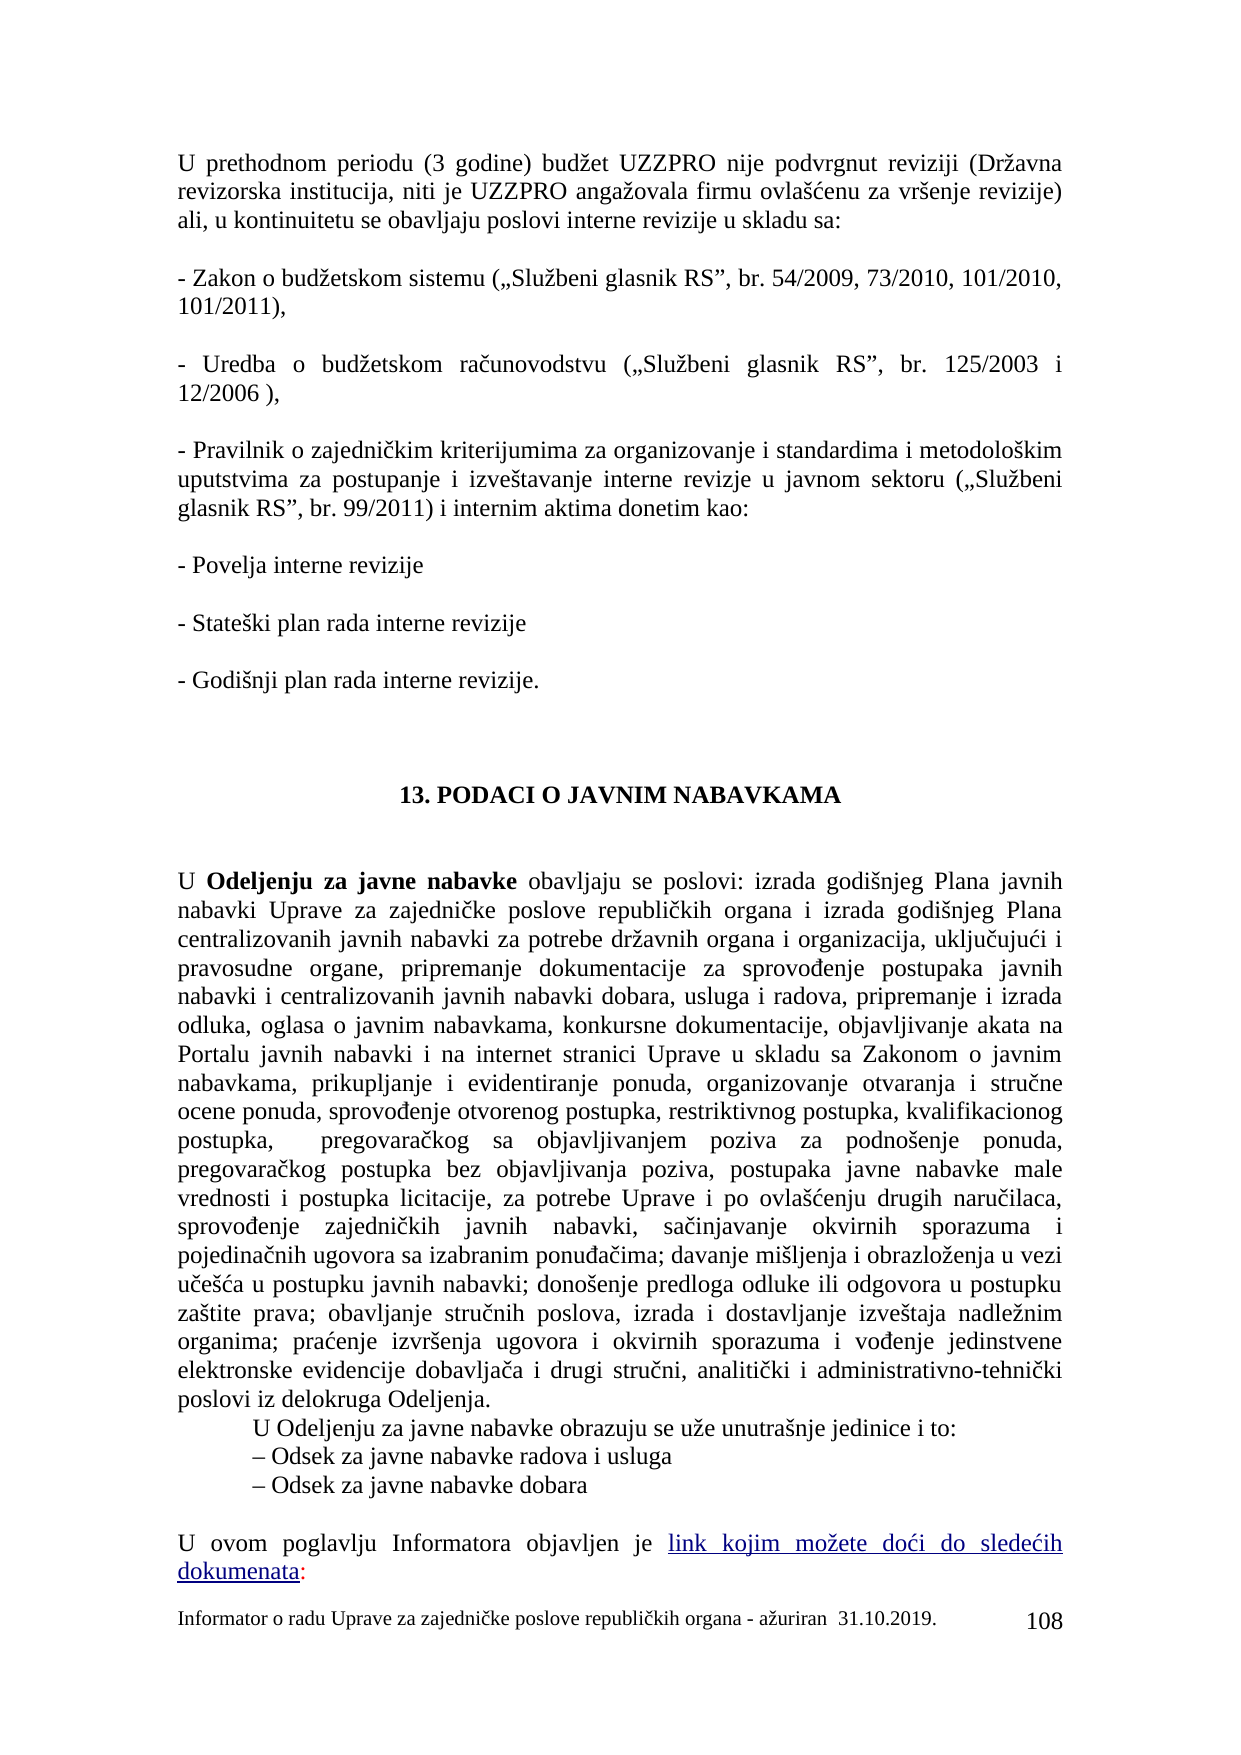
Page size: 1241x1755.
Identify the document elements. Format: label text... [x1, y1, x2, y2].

text U Odelјenju za javne nabavke obrazuju se uže unutrašnje jedinice i to: [177, 1413, 1063, 1441]
text – Odsek za javne nabavke radova i usluga [177, 1441, 1063, 1470]
text U ovom poglavlјu Informatora objavlјen je link kojim možete doći do sledećih dokumenata: [177, 1528, 1063, 1585]
text - Uredba o budžetskom računovodstvu („Službeni glasnik RS”, br. 125/2003 i 12/2006 ), [177, 349, 1063, 406]
text - Stateški plan rada interne revizije [177, 608, 1063, 636]
text 13. PODACI O JAVNIM NABAVKAMA [177, 780, 1063, 809]
text - Zakon o budžetskom sistemu („Službeni glasnik RS”, br. 54/2009, 73/2010, 101/2010, 101/2011), [177, 263, 1063, 320]
text – Odsek za javne nabavke dobara [177, 1470, 1063, 1499]
text - Pravilnik o zajedničkim kriterijumima za organizovanje i standardima i metodološkim uputstvima za postupanje i izveštavanje interne revizje u javnom sektoru („Službeni glasnik RS”, br. 99/2011) i internim aktima donetim kao: [177, 435, 1063, 521]
text - Godišnji plan rada interne revizije. [177, 665, 1063, 694]
text U prethodnom periodu (3 godine) budžet UZZPRO nije podvrgnut reviziji (Državna revizorska institucija, niti je UZZPRO angažovala firmu ovlašćenu za vršenje revizije) ali, u kontinuitetu se obavlјaju poslovi interne revizije u skladu sa: [177, 148, 1063, 234]
text - Povelјa interne revizije [177, 550, 1063, 579]
text U Odelјenju za javne nabavke obavlјaju se poslovi: izrada godišnjeg Plana javnih nabavki Uprave za zajedničke poslove republičkih organa i izrada godišnjeg Plana centralizovanih javnih nabavki za potrebe državnih organa i organizacija, uklјučujući i pravosudne organe, pripremanje dokumentacije za sprovođenje postupaka javnih nabavki i centralizovanih javnih nabavki dobara, usluga i radova, pripremanje i izrada odluka, oglasa o javnim nabavkama, konkursne dokumentacije, objavlјivanje akata na Portalu javnih nabavki i na internet stranici Uprave u skladu sa Zakonom o javnim nabavkama, prikuplјanje i evidentiranje ponuda, organizovanje otvaranja i stručne ocene ponuda, sprovođenje otvorenog postupka, restriktivnog postupka, kvalifikacionog postupka, pregovaračkog sa objavlјivanjem poziva za podnošenje ponuda, pregovaračkog postupka bez objavlјivanja poziva, postupaka javne nabavke male vrednosti i postupka licitacije, za potrebe Uprave i po ovlašćenju drugih naručilaca, sprovođenje zajedničkih javnih nabavki, sačinjavanje okvirnih sporazuma i pojedinačnih ugovora sa izabranim ponuđačima; davanje mišlјenja i obrazloženja u vezi učešća u postupku javnih nabavki; donošenje predloga odluke ili odgovora u postupku zaštite prava; obavlјanje stručnih poslova, izrada i dostavlјanje izveštaja nadležnim organima; praćenje izvršenja ugovora i okvirnih sporazuma i vođenje jedinstvene elektronske evidencije dobavlјača i drugi stručni, analitički i administrativno-tehnički poslovi iz delokruga Odelјenja. [177, 866, 1063, 1413]
